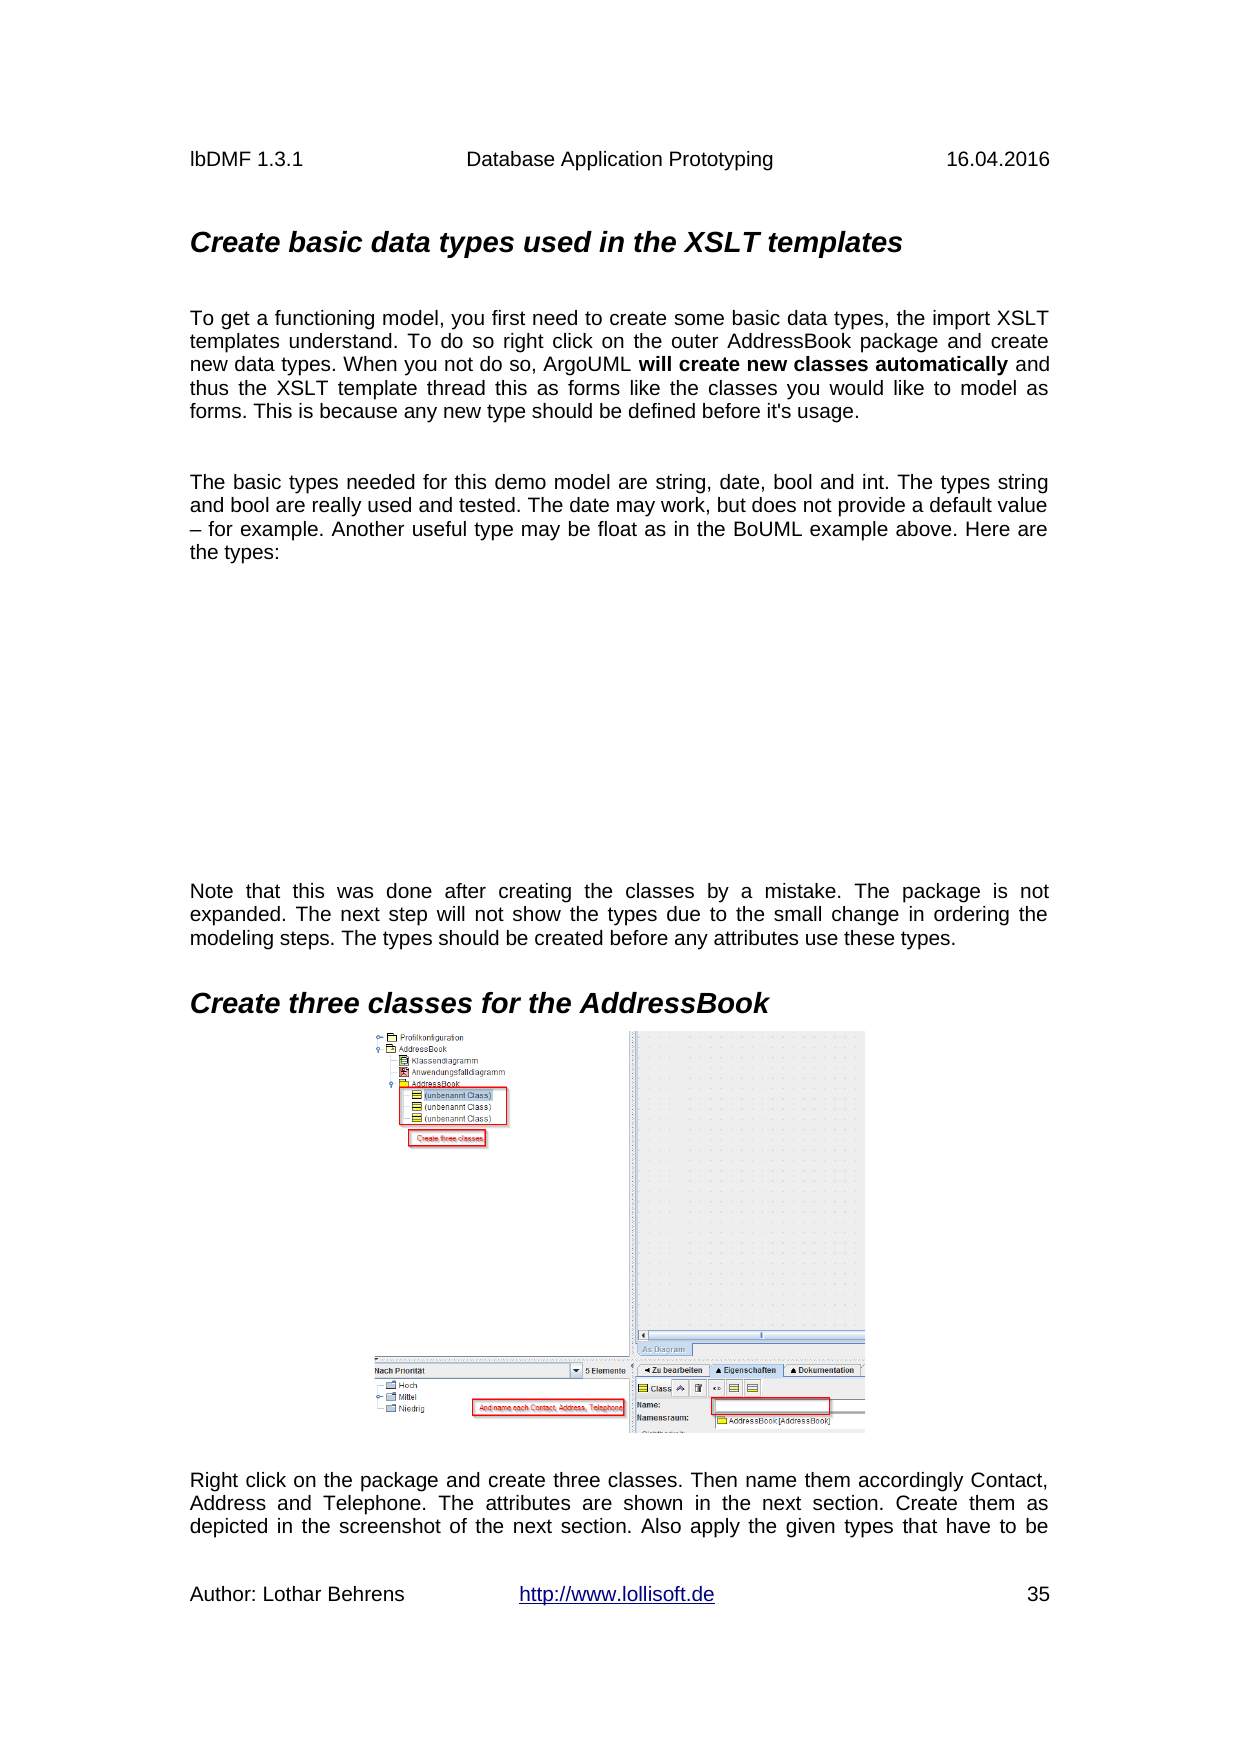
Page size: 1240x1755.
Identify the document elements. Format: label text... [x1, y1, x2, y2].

text Note that this was done after creating the classes by a mistake. The package is not expanded. The next step will not show the types due to the small change in ordering the modeling steps. The types should be created before any attributes use these types. [189, 879, 1050, 949]
text The basic types needed for this demo model are string, date, bool and int. The types string and bool are really used and tested. The date may work, but does not provide a default value – for example. Another useful type may be float as in the BoUML example above. Here are the types: [189, 471, 1050, 564]
subtitle Create basic data types used in the XSLT templates [189, 226, 1050, 258]
picture [374, 1031, 866, 1433]
subtitle Create three classes for the AddressBook [189, 987, 1050, 1019]
text Right click on the package and create three classes. Then name them accordingly Contact, Address and Telephone. The attributes are shown in the next section. Create them as depicted in the screenshot of the next section. Also apply the given types that have to be [189, 1468, 1050, 1538]
text To get a functioning model, you first need to create some basic data types, the import XSLT templates understand. To do so right click on the outer AddressBook package and create new data types. When you not do so, ArgoUML will create new classes automatically and thus the XSLT template thread this as forms like the classes you would like to model as forms. This is because any new type should be defined before it's usage. [189, 306, 1050, 423]
